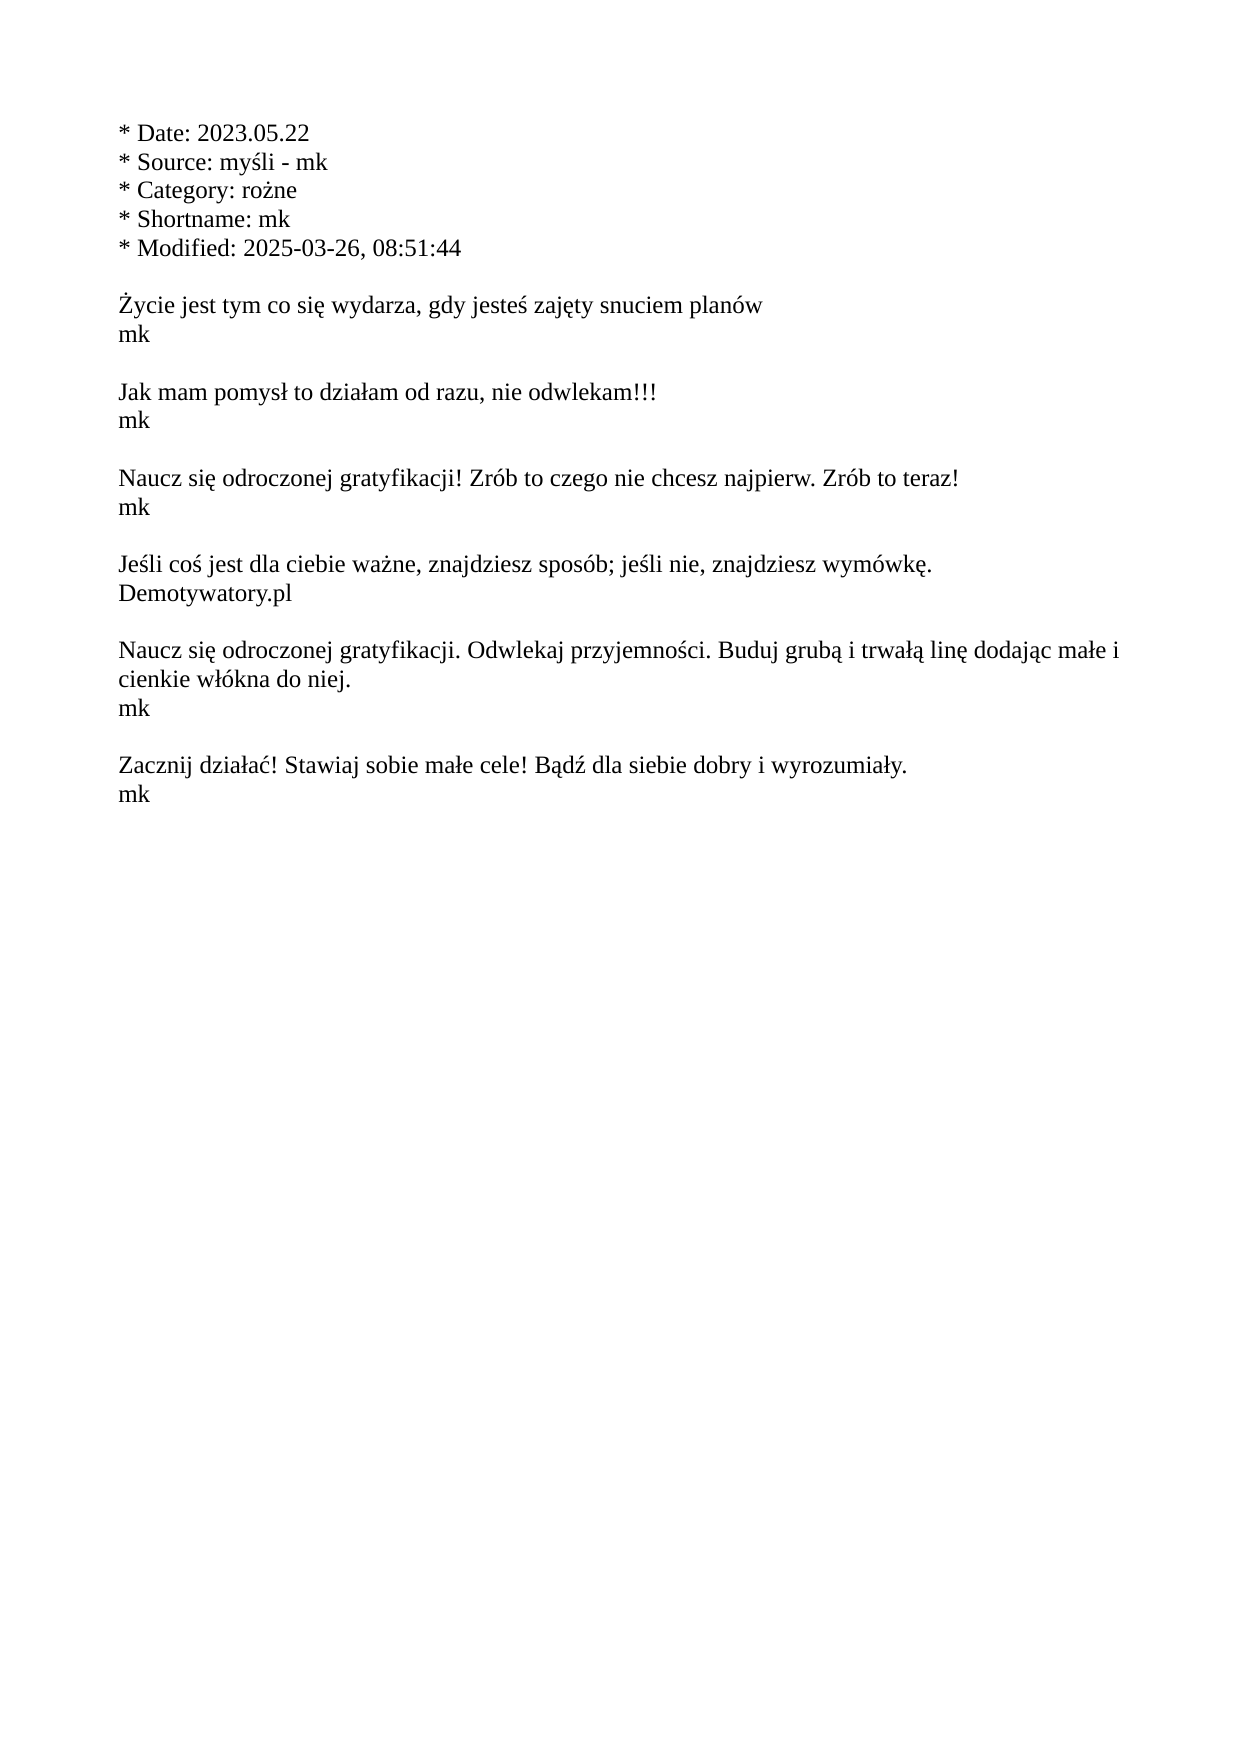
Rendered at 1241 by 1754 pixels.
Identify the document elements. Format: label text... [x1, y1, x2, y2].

text mk [118, 779, 1122, 808]
text mk [118, 492, 1122, 521]
text mk [118, 406, 1122, 434]
text * Category: rożne [118, 176, 1122, 204]
text Jak mam pomysł to działam od razu, nie odwlekam!!! [118, 377, 1122, 406]
text mk [118, 693, 1122, 722]
text Życie jest tym co się wydarza, gdy jesteś zajęty snuciem planów [118, 291, 1122, 319]
text Demotywatory.pl [118, 578, 1122, 607]
text * Shortname: mk [118, 204, 1122, 233]
text * Date: 2023.05.22 [118, 118, 1122, 147]
text Naucz się odroczonej gratyfikacji. Odwlekaj przyjemności. Buduj grubą i trwałą linę dodając małe i cienkie włókna do niej. [118, 636, 1122, 693]
text Zacznij działać! Stawiaj sobie małe cele! Bądź dla siebie dobry i wyrozumiały. [118, 751, 1122, 779]
text * Source: myśli - mk [118, 147, 1122, 176]
text Jeśli coś jest dla ciebie ważne, znajdziesz sposób; jeśli nie, znajdziesz wymówkę. [118, 549, 1122, 578]
text mk [118, 319, 1122, 348]
text * Modified: 2025-03-26, 08:50:43 [118, 233, 1122, 262]
text Naucz się odroczonej gratyfikacji! Zrób to czego nie chcesz najpierw. Zrób to teraz! [118, 463, 1122, 492]
